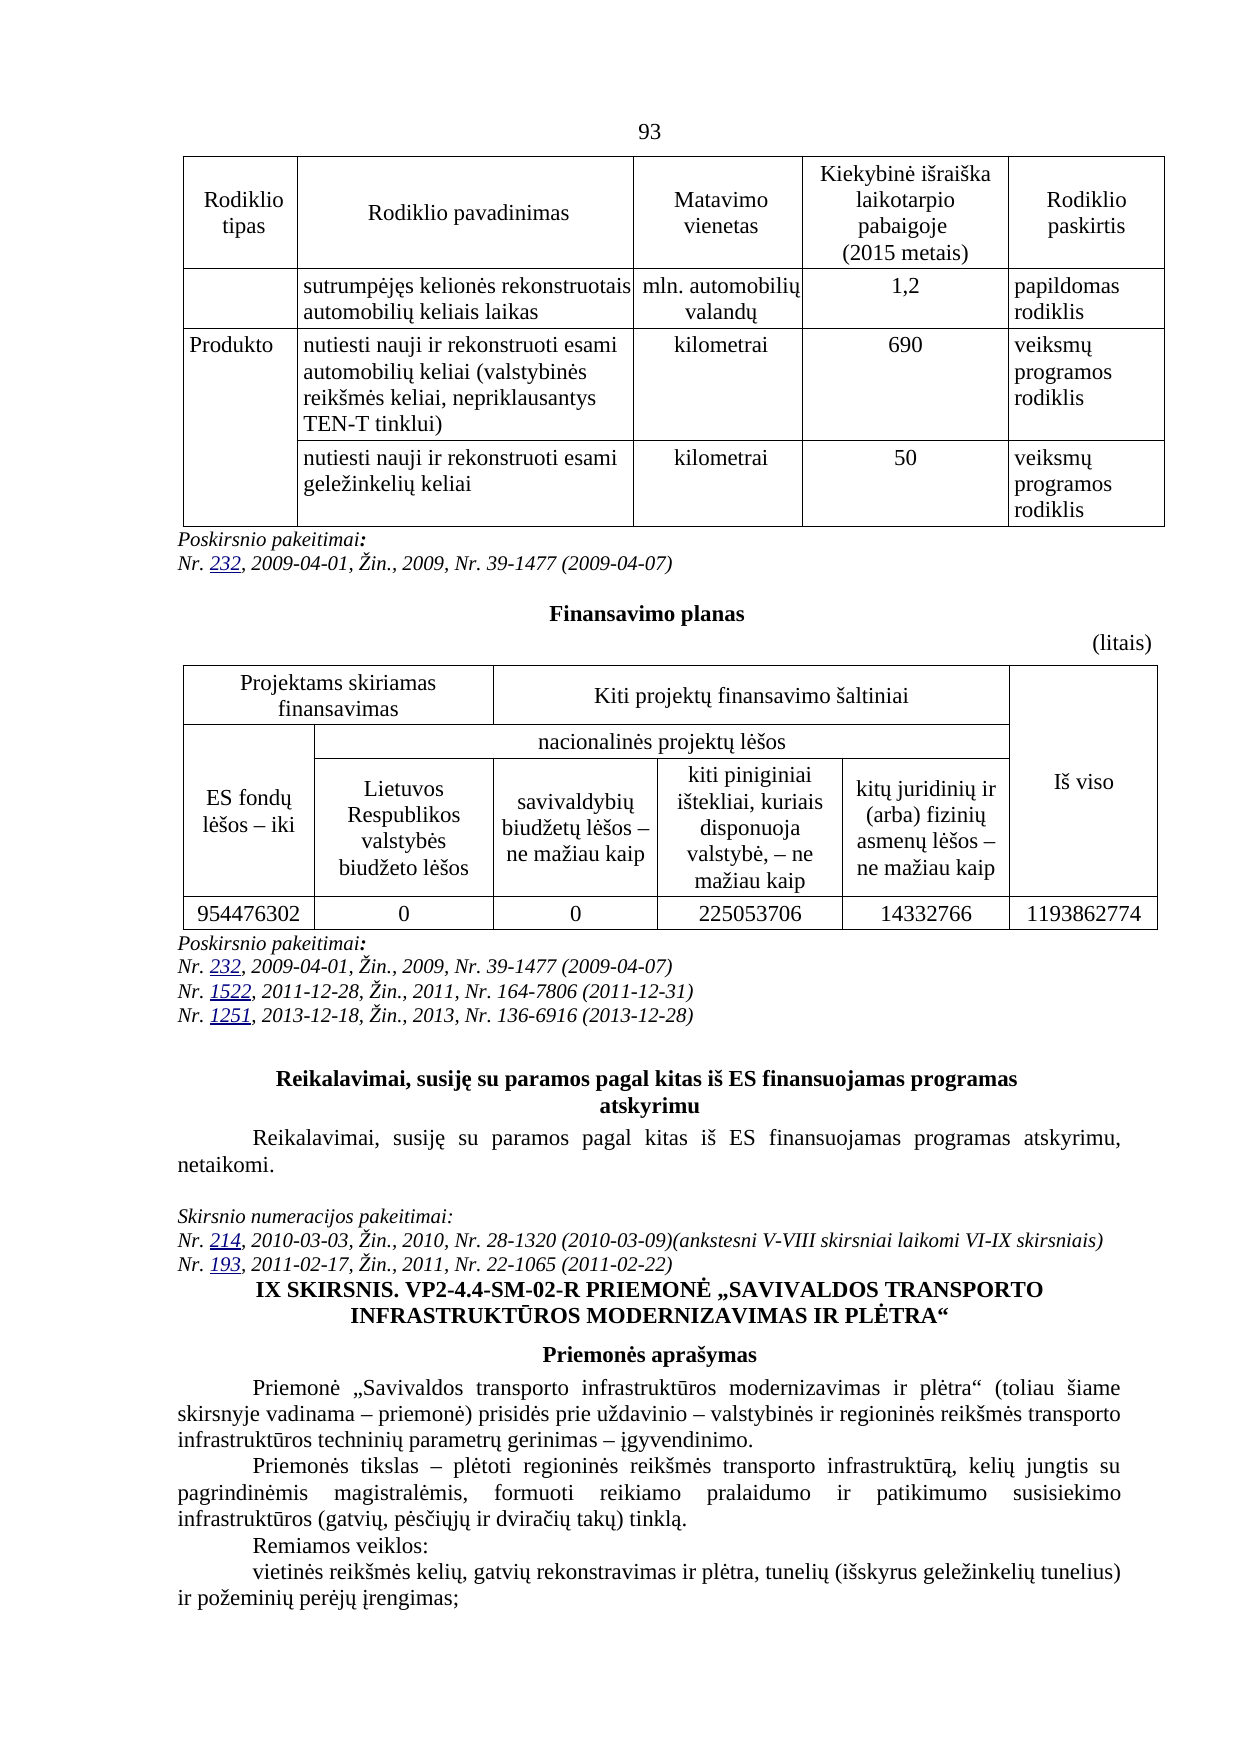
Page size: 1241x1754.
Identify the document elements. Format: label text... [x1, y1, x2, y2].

table_cell [184, 269, 297, 327]
table_cell 225053706 [658, 897, 842, 929]
table_cell Projektams skiriamas finansavimas [184, 666, 493, 724]
table_cell 1,2 [803, 269, 1008, 327]
table_cell Iš viso [1010, 666, 1157, 896]
text IX SKIRSNIS. VP2-4.4-SM-02-R PRIEMONĖ „SAVIVALDOS TRANSPORTO INFRASTRUKTŪROS MODERNIZAVIMAS IR PLĖTRA“ [177, 1276, 1122, 1328]
text Priemonės aprašymas [177, 1341, 1122, 1367]
text Nr. 1251, 2013-12-18, Žin., 2013, Nr. 136-6916 (2013-12-28) [177, 1003, 1122, 1027]
text Nr. 232, 2009-04-01, Žin., 2009, Nr. 39-1477 (2009-04-07) [177, 551, 1122, 575]
table_cell 1193862774 [1010, 897, 1157, 929]
table_cell veiksmų programos rodiklis [1009, 329, 1164, 440]
table_header [314, 626, 493, 665]
table_cell savivaldybių biudžetų lėšos – ne mažiau kaip [494, 759, 657, 896]
subtitle Poskirsnio pakeitimai: [177, 930, 1122, 954]
table_header [842, 626, 1009, 665]
table_header Matavimo vienetas [634, 157, 802, 268]
table_cell kitų juridinių ir (arba) fizinių asmenų lėšos – ne mažiau kaip [843, 759, 1009, 896]
table_cell kiti piniginiai ištekliai, kuriais disponuoja valstybė, – ne mažiau kaip [658, 759, 842, 896]
table_cell 14332766 [843, 897, 1009, 929]
table_cell 954476302 [184, 897, 314, 929]
table_cell papildomas rodiklis [1009, 269, 1164, 327]
table_cell nutiesti nauji ir rekonstruoti esami geležinkelių keliai [298, 441, 633, 526]
table_cell kilometrai [634, 441, 802, 526]
table_header [493, 626, 658, 665]
table_cell ES fondų lėšos – iki [184, 725, 314, 896]
text Priemonės tikslas – plėtoti regioninės reikšmės transporto infrastruktūrą, kelių jungtis su pagrindinėmis magistralėmis, formuoti reikiamo pralaidumo ir patikimumo susisiekimo infrastruktūros (gatvių, pėsčiųjų ir dviračių takų) tinklą. [177, 1453, 1122, 1532]
text Finansavimo planas [177, 600, 1122, 626]
text Nr. 214, 2010-03-03, Žin., 2010, Nr. 28-1320 (2010-03-09)(ankstesni V-VIII skirsniai laikomi VI-IX skirsniais) [177, 1228, 1122, 1252]
text Nr. 1522, 2011-12-28, Žin., 2011, Nr. 164-7806 (2011-12-31) [177, 978, 1122, 1003]
table_header Rodiklio paskirtis [1009, 157, 1164, 268]
table_cell veiksmų programos rodiklis [1009, 441, 1164, 526]
text Nr. 232, 2009-04-01, Žin., 2009, Nr. 39-1477 (2009-04-07) [177, 954, 1122, 978]
table_header Rodiklio tipas [184, 157, 297, 268]
table_cell 0 [494, 897, 657, 929]
text vietinės reikšmės kelių, gatvių rekonstravimas ir plėtra, tunelių (išskyrus geležinkelių tunelius) ir požeminių perėjų įrengimas; [177, 1558, 1122, 1611]
text Reikalavimai, susiję su paramos pagal kitas iš ES finansuojamas programas atskyrimu, netaikomi. [177, 1124, 1122, 1177]
subtitle Poskirsnio pakeitimai: [177, 527, 1122, 551]
table_cell Kiti projektų finansavimo šaltiniai [494, 666, 1009, 724]
table_cell kilometrai [634, 329, 802, 440]
table_cell 690 [803, 329, 1008, 440]
text Remiamos veiklos: [177, 1532, 1122, 1558]
table_cell nacionalinės projektų lėšos [315, 725, 1009, 757]
text Priemonė „Savivaldos transporto infrastruktūros modernizavimas ir plėtra“ (toliau šiame skirsnyje vadinama – priemonė) prisidės prie uždavinio – valstybinės ir regioninės reikšmės transporto infrastruktūros techninių parametrų gerinimas – įgyvendinimo. [177, 1373, 1122, 1453]
table_cell mln. automobilių valandų [634, 269, 802, 327]
table_cell nutiesti nauji ir rekonstruoti esami automobilių keliai (valstybinės reikšmės keliai, nepriklausantys TEN-T tinklui) [298, 329, 633, 440]
table_cell sutrumpėjęs kelionės rekonstruotais automobilių keliais laikas [298, 269, 633, 327]
table_cell Produkto [184, 329, 297, 526]
text Nr. 193, 2011-02-17, Žin., 2011, Nr. 22-1065 (2011-02-22) [177, 1252, 1122, 1276]
text Skirsnio numeracijos pakeitimai: [177, 1203, 1122, 1228]
text Reikalavimai, susiję su paramos pagal kitas iš ES finansuojamas programas atskyrimu [177, 1039, 1122, 1118]
table_header [658, 626, 842, 665]
table_cell Lietuvos Respublikos valstybės biudžeto lėšos [315, 759, 493, 896]
table_header [183, 626, 314, 665]
table_header Kiekybinė išraiška laikotarpio pabaigoje (2015 metais) [803, 157, 1008, 268]
table_header (litais) [1010, 626, 1158, 665]
table_cell 0 [315, 897, 493, 929]
table_header Rodiklio pavadinimas [298, 157, 633, 268]
table_cell 50 [803, 441, 1008, 526]
